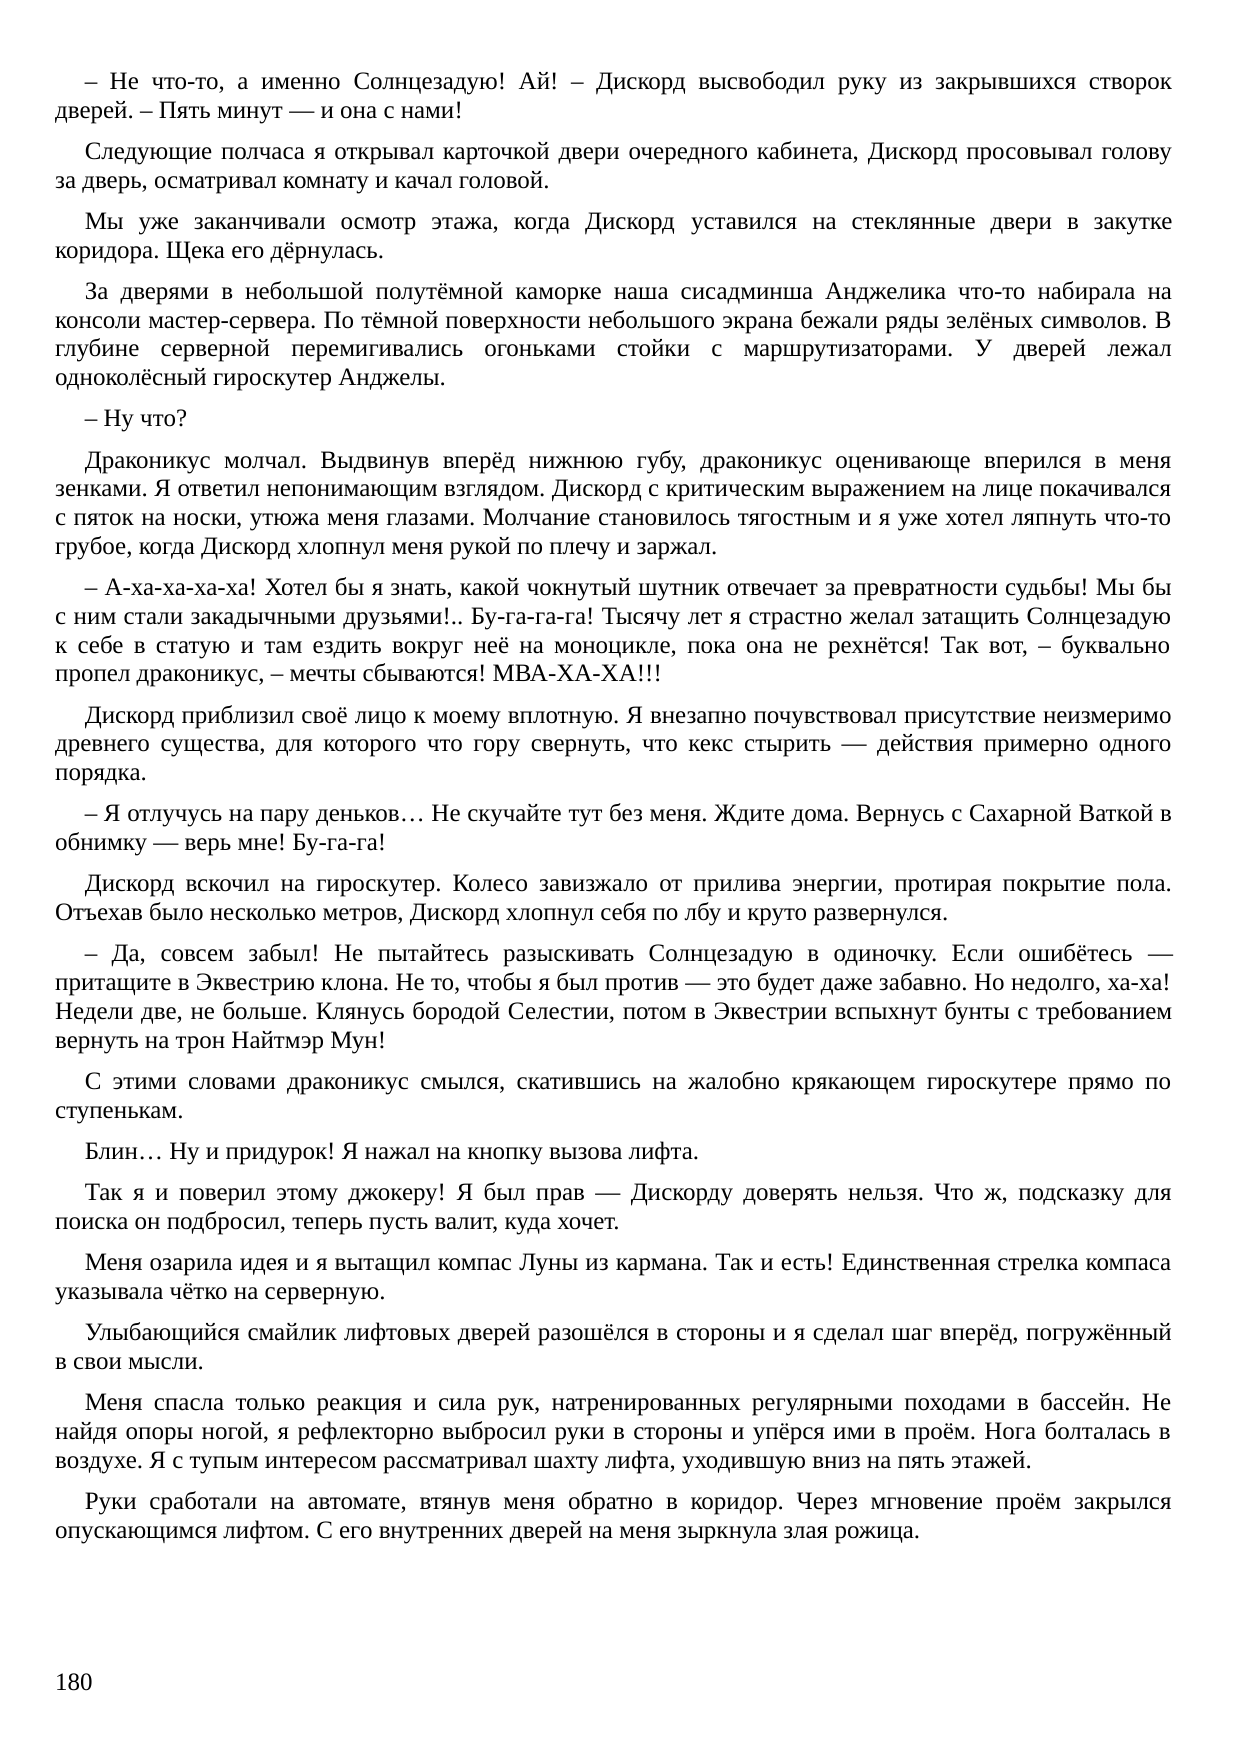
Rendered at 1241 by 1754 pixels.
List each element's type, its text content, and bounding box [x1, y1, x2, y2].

text – Не что-то, а именно Солнцезадую! Ай! – Дискорд высвободил руку из закрывшихся створок дверей. – Пять минут — и она с нами! [55, 66, 1173, 123]
text Дискорд приблизил своё лицо к моему вплотную. Я внезапно почувствовал присутствие неизмеримо древнего существа, для которого что гору свернуть, что кекс стырить — действия примерно одного порядка. [55, 700, 1173, 786]
text Так я и поверил этому джокеру! Я был прав — Дискорду доверять нельзя. Что ж, подсказку для поиска он подбросил, теперь пусть валит, куда хочет. [55, 1177, 1173, 1235]
text Дискорд вскочил на гироскутер. Колесо завизжало от прилива энергии, протирая покрытие пола. Отъехав было несколько метров, Дискорд хлопнул себя по лбу и круто развернулся. [55, 868, 1173, 926]
text С этими словами драконикус смылся, скатившись на жалобно крякающем гироскутере прямо по ступенькам. [55, 1066, 1173, 1123]
text – Да, совсем забыл! Не пытайтесь разыскивать Солнцезадую в одиночку. Если ошибётесь — притащите в Эквестрию клона. Не то, чтобы я был против — это будет даже забавно. Но недолго, ха-ха! Недели две, не больше. Клянусь бородой Селестии, потом в Эквестрии вспыхнут бунты с требованием вернуть на трон Найтмэр Мун! [55, 938, 1173, 1053]
text Меня спасла только реакция и сила рук, натренированных регулярными походами в бассейн. Не найдя опоры ногой, я рефлекторно выбросил руки в стороны и упёрся ими в проём. Нога болталась в воздухе. Я с тупым интересом рассматривал шахту лифта, уходившую вниз на пять этажей. [55, 1387, 1173, 1473]
text Руки сработали на автомате, втянув меня обратно в коридор. Через мгновение проём закрылся опускающимся лифтом. С его внутренних дверей на меня зыркнула злая рожица. [55, 1486, 1173, 1543]
text Блин… Ну и придурок! Я нажал на кнопку вызова лифта. [55, 1136, 1173, 1165]
text За дверями в небольшой полутёмной каморке наша сисадминша Анджелика что-то набирала на консоли мастер-сервера. По тёмной поверхности небольшого экрана бежали ряды зелёных символов. В глубине серверной перемигивались огоньками стойки с маршрутизаторами. У дверей лежал одноколёсный гироскутер Анджелы. [55, 276, 1173, 391]
text Драконикус молчал. Выдвинув вперёд нижнюю губу, драконикус оценивающе вперился в меня зенками. Я ответил непонимающим взглядом. Дискорд с критическим выражением на лице покачивался с пяток на носки, утюжа меня глазами. Молчание становилось тягостным и я уже хотел ляпнуть что-то грубое, когда Дискорд хлопнул меня рукой по плечу и заржал. [55, 445, 1173, 560]
text – Ну что? [55, 403, 1173, 432]
text Мы уже заканчивали осмотр этажа, когда Дискорд уставился на стеклянные двери в закутке коридора. Щека его дёрнулась. [55, 206, 1173, 263]
text Меня озарила идея и я вытащил компас Луны из кармана. Так и есть! Единственная стрелка компаса указывала чётко на серверную. [55, 1247, 1173, 1305]
text Улыбающийся смайлик лифтовых дверей разошёлся в стороны и я сделал шаг вперёд, погружённый в свои мысли. [55, 1317, 1173, 1375]
text – Я отлучусь на пару деньков… Не скучайте тут без меня. Ждите дома. Вернусь с Сахарной Ваткой в обнимку — верь мне! Бу-га-га! [55, 798, 1173, 856]
text – А-ха-ха-ха-ха! Хотел бы я знать, какой чокнутый шутник отвечает за превратности судьбы! Мы бы с ним стали закадычными друзьями!.. Бу-га-га-га! Тысячу лет я страстно желал затащить Солнцезадую к себе в статую и там ездить вокруг неё на моноцикле, пока она не рехнётся! Так вот, – буквально пропел драконикус, – мечты сбываются! МВА-ХА-ХА!!! [55, 572, 1173, 687]
text Следующие полчаса я открывал карточкой двери очередного кабинета, Дискорд просовывал голову за дверь, осматривал комнату и качал головой. [55, 136, 1173, 193]
